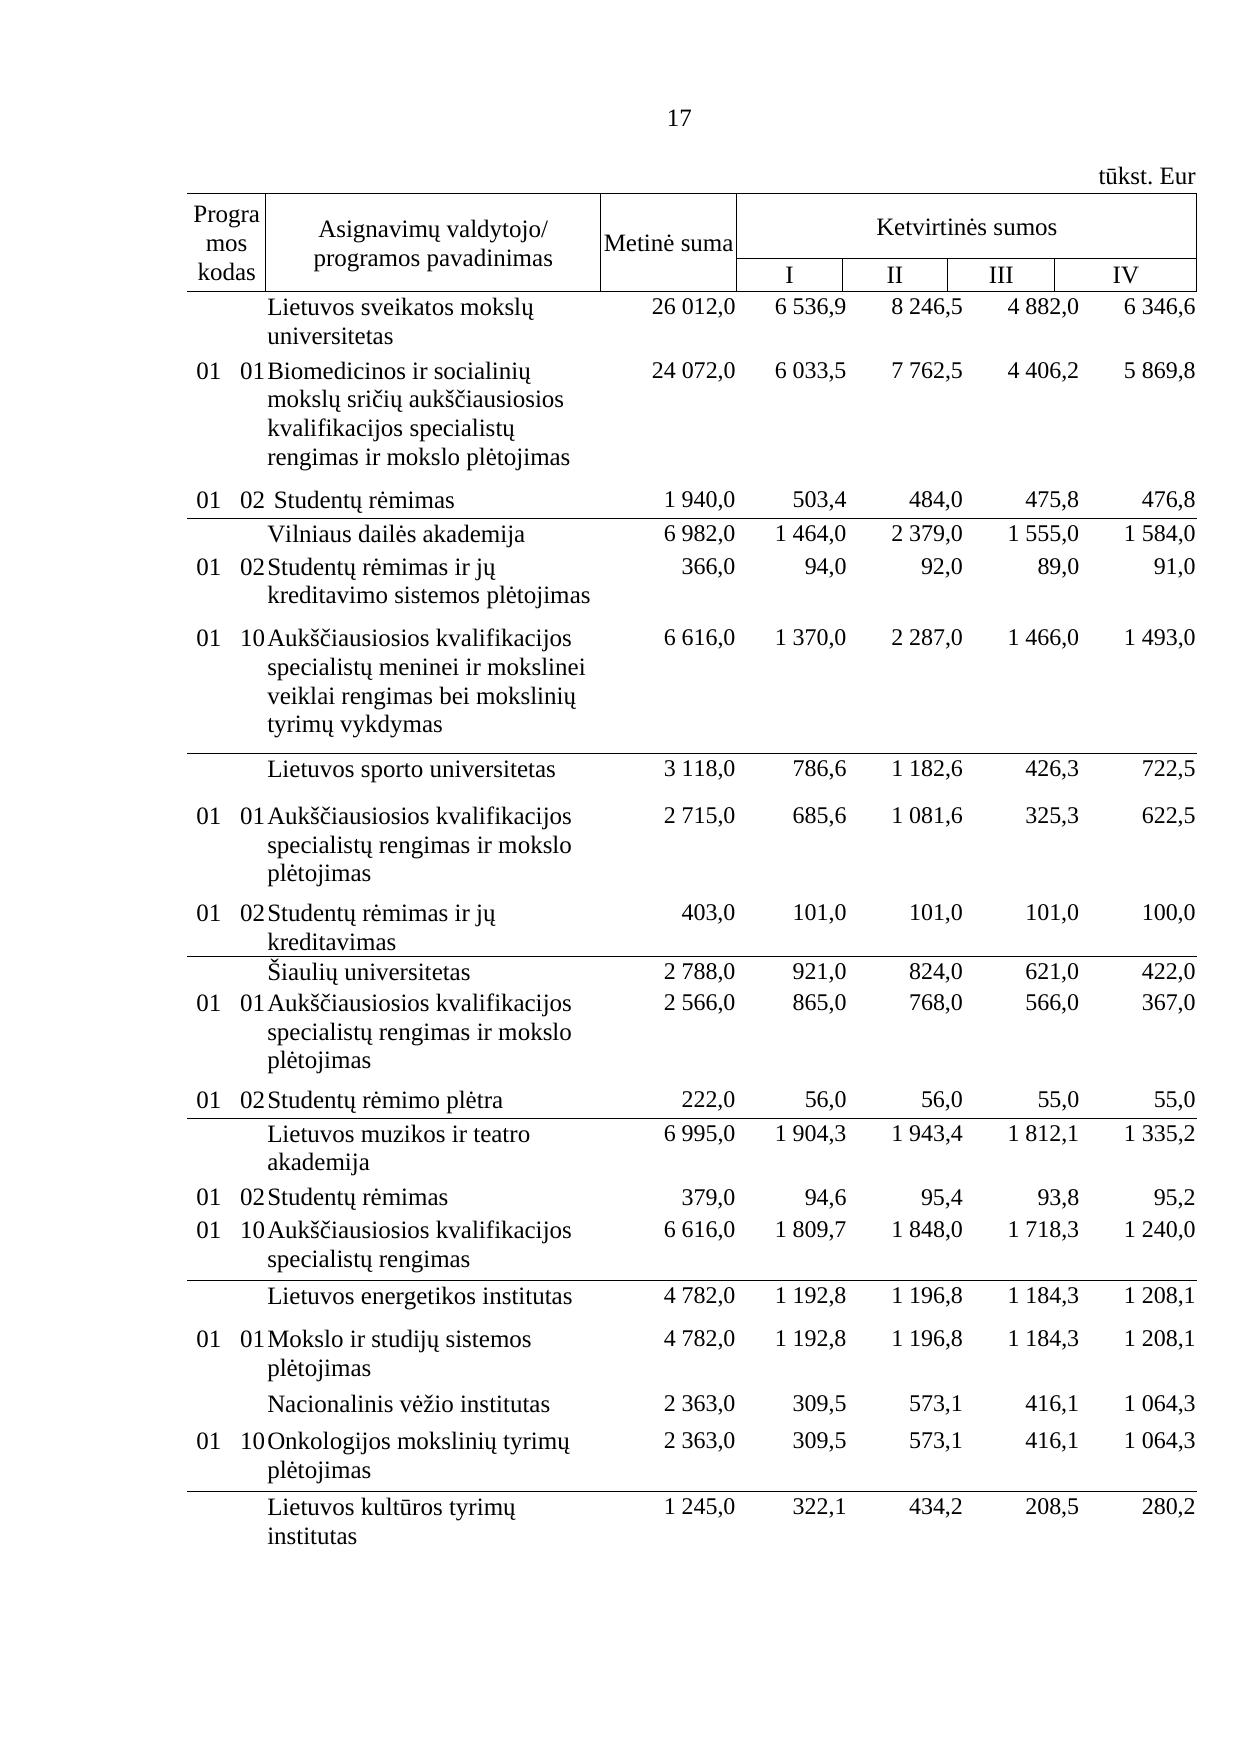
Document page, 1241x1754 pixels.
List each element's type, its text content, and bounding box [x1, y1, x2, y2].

table_cell 434,2 [848, 1492, 964, 1563]
table_header [222, 161, 266, 193]
table_cell 1 335,2 [1080, 1119, 1197, 1182]
table_cell 416,1 [964, 1426, 1080, 1491]
table_cell Aukščiausiosios kvalifikacijos specialistų rengimas ir mokslo plėtojimas [266, 988, 600, 1085]
table_cell II [843, 259, 947, 291]
table_cell 426,3 [964, 754, 1080, 801]
table_cell 6 995,0 [600, 1119, 736, 1182]
table_cell 1 192,8 [736, 1281, 847, 1324]
table_cell 100,0 [1080, 898, 1197, 956]
table_cell 1 184,3 [964, 1281, 1080, 1324]
table_cell Studentų rėmimas ir jų kreditavimas [266, 898, 600, 956]
table_cell Studentų rėmimo plėtra [266, 1085, 600, 1118]
table_cell 685,6 [736, 801, 847, 898]
table_cell 55,0 [964, 1085, 1080, 1118]
table_cell 1 196,8 [848, 1281, 964, 1324]
table_cell Mokslo ir studijų sistemos plėtojimas [266, 1324, 600, 1389]
table_cell 1 370,0 [736, 623, 847, 753]
table_cell 622,5 [1080, 801, 1197, 898]
table_cell Vilniaus dailės akademija [266, 519, 600, 552]
table_cell 1 812,1 [964, 1119, 1080, 1182]
table_cell [187, 1492, 266, 1563]
table_cell 366,0 [600, 552, 736, 623]
table_cell 4 782,0 [600, 1281, 736, 1324]
table_cell 101,0 [736, 898, 847, 956]
table_cell 1 718,3 [964, 1215, 1080, 1280]
table_cell Biomedicinos ir socialinių mokslų sričių aukščiausiosios kvalifikacijos specialistų rengimas ir mokslo plėtojimas [266, 356, 600, 485]
table_cell 6 536,9 [736, 292, 847, 356]
table_cell 95,4 [848, 1183, 964, 1215]
table_cell 94,0 [736, 552, 847, 623]
table_cell 222,0 [600, 1085, 736, 1118]
table_cell 1 555,0 [964, 519, 1080, 552]
table_cell 722,5 [1080, 754, 1197, 801]
table_cell 101,0 [964, 898, 1080, 956]
table_cell 93,8 [964, 1183, 1080, 1215]
table_cell 2 287,0 [848, 623, 964, 753]
table_cell 1 182,6 [848, 754, 964, 801]
table_cell Onkologijos mokslinių tyrimų plėtojimas [266, 1426, 600, 1491]
table_cell 403,0 [600, 898, 736, 956]
table_cell [187, 1281, 266, 1324]
table_cell 367,0 [1080, 988, 1197, 1085]
table_cell 1 208,1 [1080, 1281, 1197, 1324]
table_cell 416,1 [964, 1389, 1080, 1426]
table_cell Lietuvos muzikos ir teatro akademija [266, 1119, 600, 1182]
table_header [600, 161, 736, 193]
table_cell 573,1 [848, 1389, 964, 1426]
table_cell 309,5 [736, 1426, 847, 1491]
table_cell 01 [222, 801, 266, 898]
table_cell 24 072,0 [600, 356, 736, 485]
table_cell 824,0 [848, 957, 964, 988]
table_cell 921,0 [736, 957, 847, 988]
table_header [736, 161, 842, 193]
table_cell 1 064,3 [1080, 1426, 1197, 1491]
table_cell 2 363,0 [600, 1389, 736, 1426]
table_cell Metinė suma [601, 194, 736, 291]
table_cell 91,0 [1080, 552, 1197, 623]
table_cell Programos kodas [187, 194, 265, 291]
table_cell [187, 957, 266, 988]
table_cell 2 379,0 [848, 519, 964, 552]
table_cell 01 [187, 898, 222, 956]
table_cell 8 246,5 [848, 292, 964, 356]
table_cell 01 [222, 356, 266, 485]
table_cell 01 [187, 552, 222, 623]
table_cell 92,0 [848, 552, 964, 623]
table_cell 1 184,3 [964, 1324, 1080, 1389]
table_cell Nacionalinis vėžio institutas [266, 1389, 600, 1426]
table_cell III [948, 259, 1054, 291]
table_cell 476,8 [1080, 485, 1197, 518]
table_cell 1 196,8 [848, 1324, 964, 1389]
table_cell 02 [222, 1085, 266, 1118]
table_cell 4 882,0 [964, 292, 1080, 356]
table_cell 10 [222, 1426, 266, 1491]
table_cell 1 240,0 [1080, 1215, 1197, 1280]
table_cell 280,2 [1080, 1492, 1197, 1563]
table_cell 1 466,0 [964, 623, 1080, 753]
table_cell [187, 292, 266, 356]
table_cell 1 809,7 [736, 1215, 847, 1280]
table_cell [187, 1389, 266, 1426]
table_cell Ketvirtinės sumos [737, 194, 1196, 258]
table_cell 101,0 [848, 898, 964, 956]
table_cell 6 616,0 [600, 623, 736, 753]
table_cell 1 943,4 [848, 1119, 964, 1182]
table_cell 573,1 [848, 1426, 964, 1491]
table_cell 1 081,6 [848, 801, 964, 898]
table_cell 56,0 [736, 1085, 847, 1118]
table_cell 1 192,8 [736, 1324, 847, 1389]
table_cell 10 [222, 623, 266, 753]
table_cell [187, 1119, 266, 1182]
table_cell 01 [187, 356, 222, 485]
table_cell 02 [222, 552, 266, 623]
table_cell 10 [222, 1215, 266, 1280]
table_cell IV [1055, 259, 1196, 291]
table_cell 1 848,0 [848, 1215, 964, 1280]
table_cell 01 [187, 623, 222, 753]
table_cell 6 616,0 [600, 1215, 736, 1280]
table_cell 01 [187, 988, 222, 1085]
table_cell Aukščiausiosios kvalifikacijos specialistų rengimas [266, 1215, 600, 1280]
table_cell 02 [222, 898, 266, 956]
table_cell 2 788,0 [600, 957, 736, 988]
table_cell 786,6 [736, 754, 847, 801]
table_cell 56,0 [848, 1085, 964, 1118]
table_cell 503,4 [736, 485, 847, 518]
table_cell I [737, 259, 842, 291]
table_cell Šiaulių universitetas [266, 957, 600, 988]
table_cell Lietuvos kultūros tyrimų institutas [266, 1492, 600, 1563]
table_cell 475,8 [964, 485, 1080, 518]
table_cell 89,0 [964, 552, 1080, 623]
table_cell 768,0 [848, 988, 964, 1085]
table_cell Asignavimų valdytojo/ programos pavadinimas [266, 194, 600, 291]
table_cell 01 [187, 485, 222, 518]
table_cell Studentų rėmimas [266, 485, 600, 518]
table_cell 309,5 [736, 1389, 847, 1426]
table_cell [187, 754, 266, 801]
table_cell 01 [222, 1324, 266, 1389]
table_cell 01 [187, 801, 222, 898]
table_cell 6 982,0 [600, 519, 736, 552]
table_cell 1 493,0 [1080, 623, 1197, 753]
table_cell 01 [187, 1426, 222, 1491]
table_cell 566,0 [964, 988, 1080, 1085]
table_cell 01 [187, 1183, 222, 1215]
table_cell Studentų rėmimas [266, 1183, 600, 1215]
table_header [842, 161, 947, 193]
table_cell 379,0 [600, 1183, 736, 1215]
table_cell 1 940,0 [600, 485, 736, 518]
table_cell 94,6 [736, 1183, 847, 1215]
table_cell 322,1 [736, 1492, 847, 1563]
table_cell 02 [222, 485, 266, 518]
table_header [187, 161, 222, 193]
table_cell 484,0 [848, 485, 964, 518]
table_cell 01 [187, 1215, 222, 1280]
table_cell 1 584,0 [1080, 519, 1197, 552]
table_header [266, 161, 600, 193]
table_cell 208,5 [964, 1492, 1080, 1563]
table_cell 1 904,3 [736, 1119, 847, 1182]
table_cell Lietuvos sporto universitetas [266, 754, 600, 801]
table_cell 865,0 [736, 988, 847, 1085]
table_cell 6 033,5 [736, 356, 847, 485]
table_cell 325,3 [964, 801, 1080, 898]
table_cell 02 [222, 1183, 266, 1215]
table_cell 55,0 [1080, 1085, 1197, 1118]
table_cell [187, 519, 266, 552]
table_cell 1 208,1 [1080, 1324, 1197, 1389]
table_cell Studentų rėmimas ir jų kreditavimo sistemos plėtojimas [266, 552, 600, 623]
table_cell 621,0 [964, 957, 1080, 988]
table_cell 95,2 [1080, 1183, 1197, 1215]
table_cell 2 363,0 [600, 1426, 736, 1491]
table_header tūkst. Eur [948, 161, 1197, 193]
table_cell Aukščiausiosios kvalifikacijos specialistų meninei ir mokslinei veiklai rengimas bei mokslinių tyrimų vykdymas [266, 623, 600, 753]
table_cell 2 715,0 [600, 801, 736, 898]
table_cell Lietuvos sveikatos mokslų universitetas [266, 292, 600, 356]
table_cell 5 869,8 [1080, 356, 1197, 485]
table_cell 2 566,0 [600, 988, 736, 1085]
table_cell 4 406,2 [964, 356, 1080, 485]
table_cell 01 [187, 1085, 222, 1118]
table_cell Aukščiausiosios kvalifikacijos specialistų rengimas ir mokslo plėtojimas [266, 801, 600, 898]
table_cell 6 346,6 [1080, 292, 1197, 356]
table_cell 26 012,0 [600, 292, 736, 356]
table_cell 3 118,0 [600, 754, 736, 801]
table_cell 1 064,3 [1080, 1389, 1197, 1426]
table_cell 01 [187, 1324, 222, 1389]
table_cell 1 464,0 [736, 519, 847, 552]
table_cell 422,0 [1080, 957, 1197, 988]
table_cell Lietuvos energetikos institutas [266, 1281, 600, 1324]
table_cell 4 782,0 [600, 1324, 736, 1389]
table_cell 7 762,5 [848, 356, 964, 485]
table_cell 01 [222, 988, 266, 1085]
table_cell 1 245,0 [600, 1492, 736, 1563]
